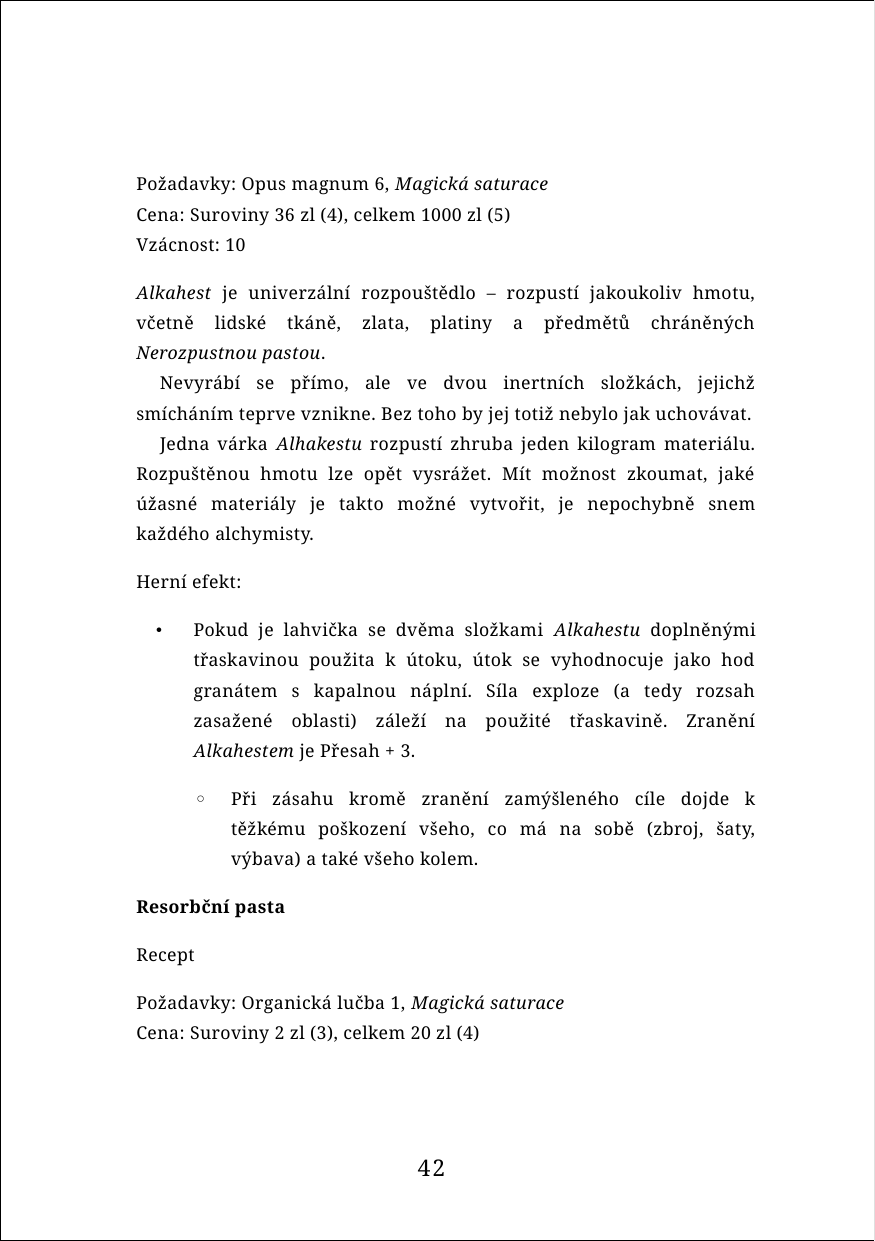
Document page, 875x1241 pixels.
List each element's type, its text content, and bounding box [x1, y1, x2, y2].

text Resorbční pasta [136, 895, 756, 919]
text Alkahest je univerzální rozpouštědlo – rozpustí jakoukoliv hmotu, včetně lidské tkáně, zlata, platiny a předmětů chráněných Nerozpustnou pastou. Nevyrábí se přímo, ale ve dvou inertních složkách, jejichž smícháním teprve vznikne. Bez toho by jej totiž nebylo jak uchovávat. Jedna várka Alhakestu rozpustí zhruba jeden kilogram materiálu. Rozpuštěnou hmotu lze opět vysrážet. Mít možnost zkoumat, jaké úžasné materiály je takto možné vytvořit, je nepochybně snem každého alchymisty. [136, 280, 756, 546]
text Požadavky: Opus magnum 6, Magická saturace Cena: Suroviny 36 zl (4), celkem 1000 zl (5) Vzácnost: 10 [136, 172, 756, 256]
text Herní efekt: [136, 570, 756, 594]
list Při zásahu kromě zranění zamýšleného cíle dojde k těžkému poškození všeho, co má na sobě (zbroj, šaty, výbava) a také všeho kolem. [193, 786, 756, 871]
text Požadavky: Organická lučba 1, Magická saturace Cena: Suroviny 2 zl (3), celkem 20 zl (4) [136, 991, 756, 1045]
text Recept [136, 943, 756, 967]
list Pokud je lahvička se dvěma složkami Alkahestu doplněnými třaskavinou použita k útoku, útok se vyhodnocuje jako hod granátem s kapalnou náplní. Síla exploze (a tedy rozsah zasažené oblasti) záleží na použité třaskavině. Zranění Alkahestem je Přesah + 3. [156, 618, 756, 763]
